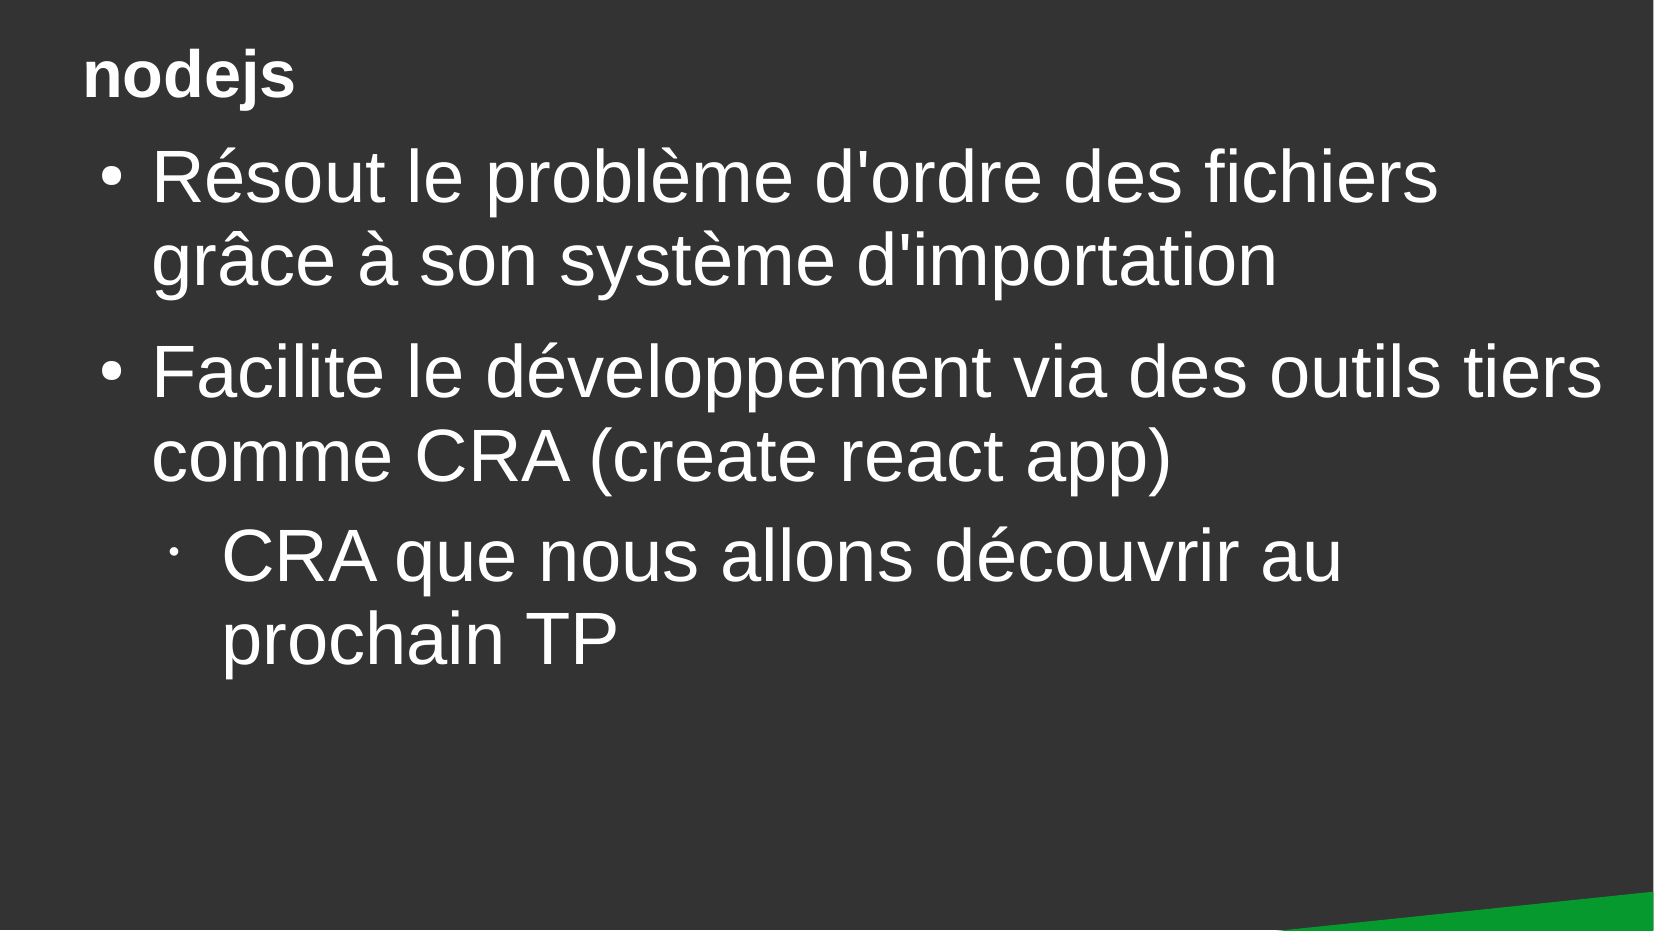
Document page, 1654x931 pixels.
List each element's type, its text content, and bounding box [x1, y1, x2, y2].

list Résout le problème d'ordre des fichiers grâce à son système d'importation Facilite le développement via des outils tiers comme CRA (create react app) CRA que nous allons découvrir au prochain TP [80, 135, 1619, 686]
title nodejs [82, 37, 1571, 114]
text_box [1275, 891, 1654, 931]
